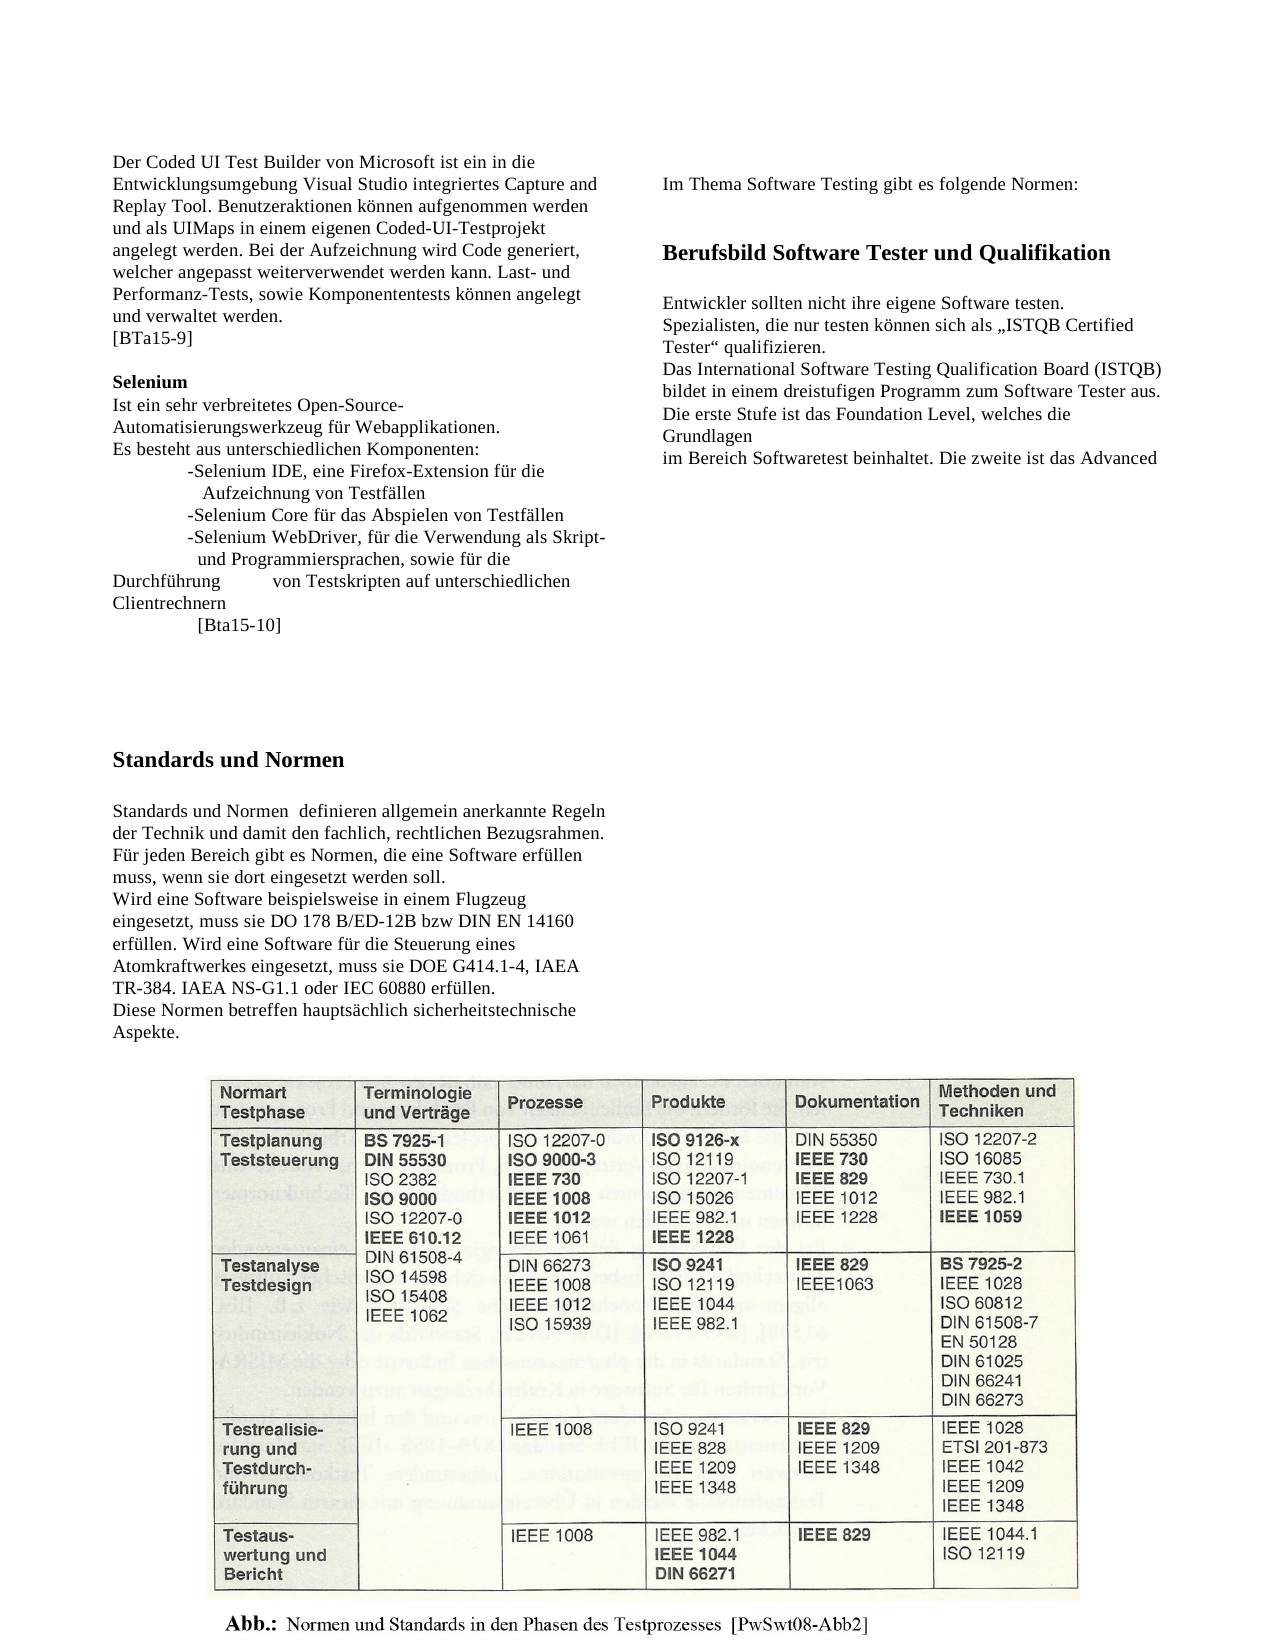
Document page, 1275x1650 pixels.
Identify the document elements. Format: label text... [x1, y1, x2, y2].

text -Selenium IDE, eine Firefox-Extension für die [112, 459, 612, 481]
text Diese Normen betreffen hauptsächlich sicherheitstechnische Aspekte. [112, 998, 612, 1042]
text -Selenium WebDriver, für die Verwendung als Skript- und Programmiersprachen, sowie für die Durchführung von Testskripten auf unterschiedlichen Clientrechnern [112, 525, 612, 614]
picture [206, 1075, 1080, 1650]
text Im Thema Software Testing gibt es folgende Normen: [662, 172, 1162, 194]
text -Selenium Core für das Abspielen von Testfällen [112, 503, 612, 525]
text Es besteht aus unterschiedlichen Komponenten: [112, 437, 612, 459]
text Ist ein sehr verbreitetes Open-Source-Automatisierungswerkzeug für Webapplikationen. [112, 393, 612, 437]
text Entwickler sollten nicht ihre eigene Software testen. Spezialisten, die nur testen können sich als „ISTQB Certified Tester“ qualifizieren. [662, 291, 1162, 358]
text Aufzeichnung von Testfällen [112, 481, 612, 503]
text Für jeden Bereich gibt es Normen, die eine Software erfüllen muss, wenn sie dort eingesetzt werden soll. [112, 843, 612, 888]
text Wird eine Software beispielsweise in einem Flugzeug eingesetzt, muss sie DO 178 B/ED-12B bzw DIN EN 14160 erfüllen. Wird eine Software für die Steuerung eines Atomkraftwerkes eingesetzt, muss sie DOE G414.1-4, IAEA TR-384. IAEA NS-G1.1 oder IEC 60880 erfüllen. [112, 888, 612, 998]
text [BTa15-9] [112, 327, 612, 349]
text im Bereich Softwaretest beinhaltet. Die zweite ist das Advanced [662, 446, 1162, 468]
text Selenium [112, 371, 612, 393]
text Berufsbild Software Tester und Qualifikation [662, 238, 1162, 265]
text Standards und Normen definieren allgemein anerkannte Regeln der Technik und damit den fachlich, rechtlichen Bezugsrahmen. [112, 799, 612, 843]
text Standards und Normen [112, 746, 612, 773]
text Das International Software Testing Qualification Board (ISTQB) bildet in einem dreistufigen Programm zum Software Tester aus. Die erste Stufe ist das Foundation Level, welches die Grundlagen [662, 358, 1162, 446]
text Der Coded UI Test Builder von Microsoft ist ein in die Entwicklungsumgebung Visual Studio integriertes Capture and Replay Tool. Benutzeraktionen können aufgenommen werden und als UIMaps in einem eigenen Coded-UI-Testprojekt angelegt werden. Bei der Aufzeichnung wird Code generiert, welcher angepasst weiterverwendet werden kann. Last- und Performanz-Tests, sowie Komponententests können angelegt und verwaltet werden. [112, 150, 612, 327]
text [Bta15-10] [112, 614, 612, 636]
